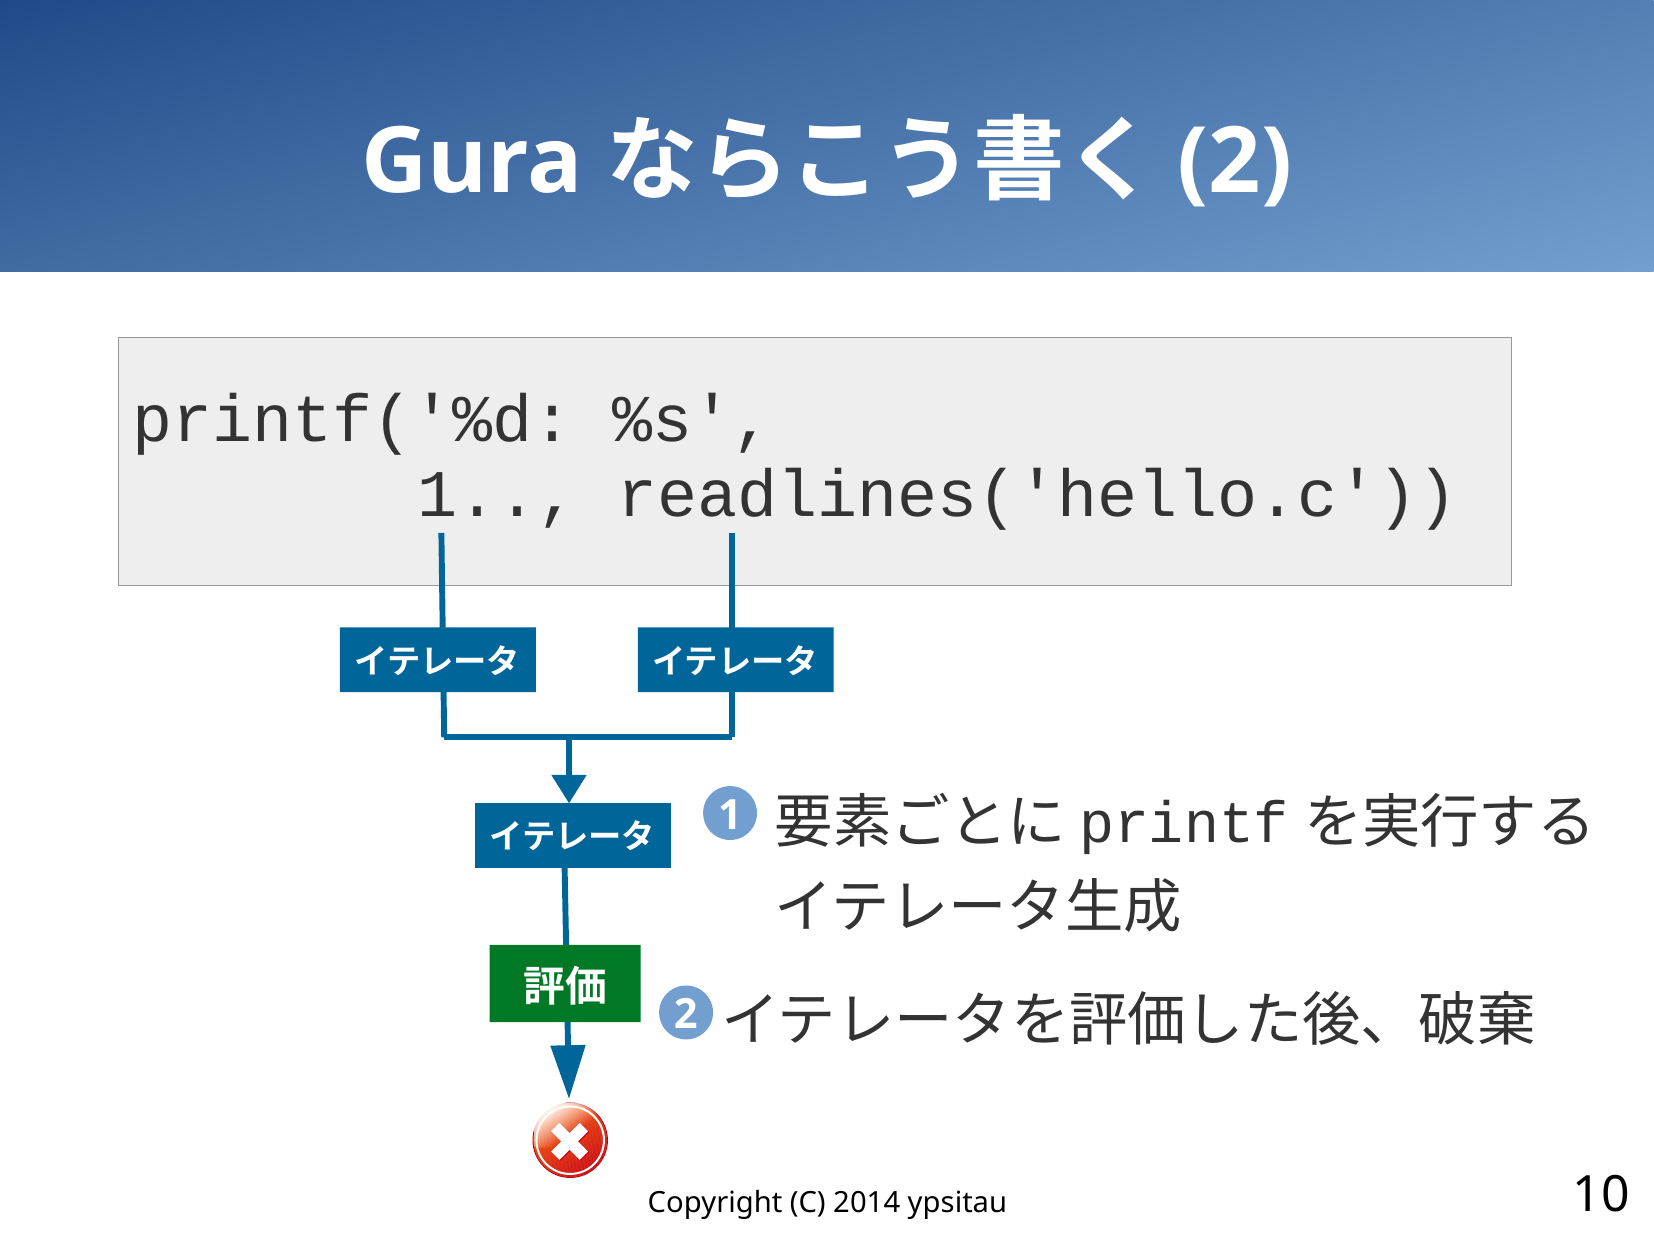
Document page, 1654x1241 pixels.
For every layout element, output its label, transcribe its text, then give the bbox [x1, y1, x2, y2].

title Gura ならこう書く (2) [82, 49, 1571, 257]
text_box イテレータ [339, 627, 536, 693]
text_box 要素ごとに printf を実行する イテレータ生成 [760, 767, 1619, 959]
text_box printf('%d: %s', 1.., readlines('hello.c')) [118, 337, 1512, 586]
text_box 2 [659, 985, 714, 1040]
picture [517, 1082, 624, 1189]
text_box 1 [703, 786, 758, 841]
text_box イテレータ [637, 627, 834, 693]
text_box イテレータ [475, 803, 671, 868]
text_box 評価 [489, 944, 641, 1023]
text_box イテレータを評価した後、破棄 [706, 965, 1552, 1068]
